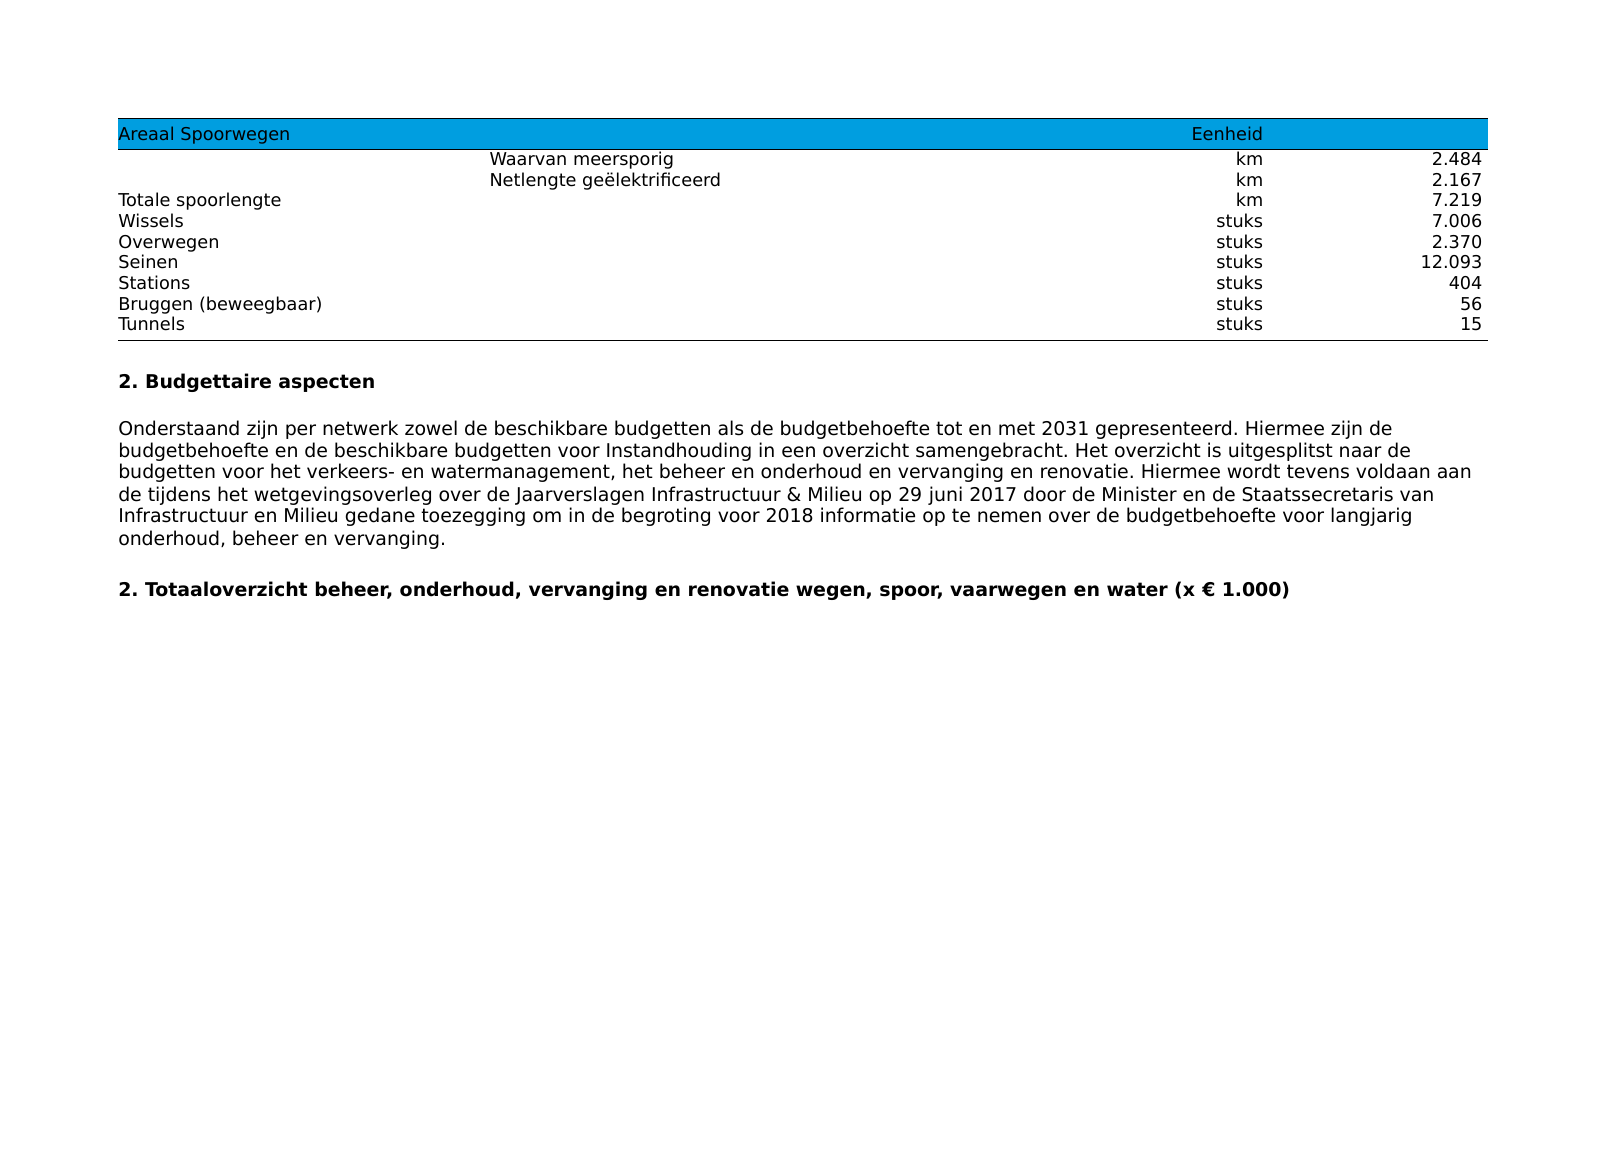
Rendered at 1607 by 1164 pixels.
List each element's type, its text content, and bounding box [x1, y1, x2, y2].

table_cell stuks [1050, 314, 1269, 339]
table_cell km [1050, 170, 1269, 190]
table_header Areaal Spoorwegen [118, 119, 483, 149]
table_cell 2.370 [1269, 232, 1488, 252]
table_cell Netlengte geëlektrificeerd [484, 170, 1050, 190]
table_cell 404 [1269, 273, 1488, 293]
table_cell [484, 211, 1050, 232]
table_header Eenheid [1050, 119, 1269, 149]
table_cell 7.006 [1269, 211, 1488, 232]
table_cell [484, 190, 1050, 211]
table_cell stuks [1050, 211, 1269, 232]
table_cell Totale spoorlengte [118, 190, 483, 211]
table_cell stuks [1050, 273, 1269, 293]
table_cell stuks [1050, 232, 1269, 252]
table_cell Stations [118, 273, 483, 293]
table_cell Bruggen (beweegbaar) [118, 294, 483, 314]
table_cell [484, 314, 1050, 339]
table_cell [118, 150, 483, 170]
subtitle 2. Budgettaire aspecten [118, 371, 1488, 392]
table_cell Overwegen [118, 232, 483, 252]
table_header [1269, 119, 1488, 149]
table_cell km [1050, 190, 1269, 211]
table_cell 15 [1269, 314, 1488, 339]
table_cell [484, 232, 1050, 252]
table_cell 12.093 [1269, 252, 1488, 273]
table_cell [484, 273, 1050, 293]
table_header [484, 119, 1050, 149]
table_cell 2.167 [1269, 170, 1488, 190]
table_cell km [1050, 150, 1269, 170]
table_cell Wissels [118, 211, 483, 232]
table_cell 2.484 [1269, 150, 1488, 170]
table_cell [484, 294, 1050, 314]
table_cell stuks [1050, 294, 1269, 314]
table_cell Tunnels [118, 314, 483, 339]
table_cell [484, 252, 1050, 273]
table_cell stuks [1050, 252, 1269, 273]
subtitle 2. Totaaloverzicht beheer, onderhoud, vervanging en renovatie wegen, spoor, vaarwegen en water (x € 1.000) [118, 579, 1488, 601]
table_cell [118, 170, 483, 190]
table_cell 7.219 [1269, 190, 1488, 211]
table_cell 56 [1269, 294, 1488, 314]
table_cell Seinen [118, 252, 483, 273]
text Onderstaand zijn per netwerk zowel de beschikbare budgetten als de budgetbehoefte tot en met 2031 gepresenteerd. Hiermee zijn de budgetbehoefte en de beschikbare budgetten voor Instandhouding in een overzicht samengebracht. Het overzicht is uitgesplitst naar de budgetten voor het verkeers- en watermanagement, het beheer en onderhoud en vervanging en renovatie. Hiermee wordt tevens voldaan aan de tijdens het wetgevingsoverleg over de Jaarverslagen Infrastructuur & Milieu op 29 juni 2017 door de Minister en de Staatssecretaris van Infrastructuur en Milieu gedane toezegging om in de begroting voor 2018 informatie op te nemen over de budgetbehoefte voor langjarig onderhoud, beheer en vervanging. [118, 417, 1488, 549]
table_cell Waarvan meersporig [484, 150, 1050, 170]
